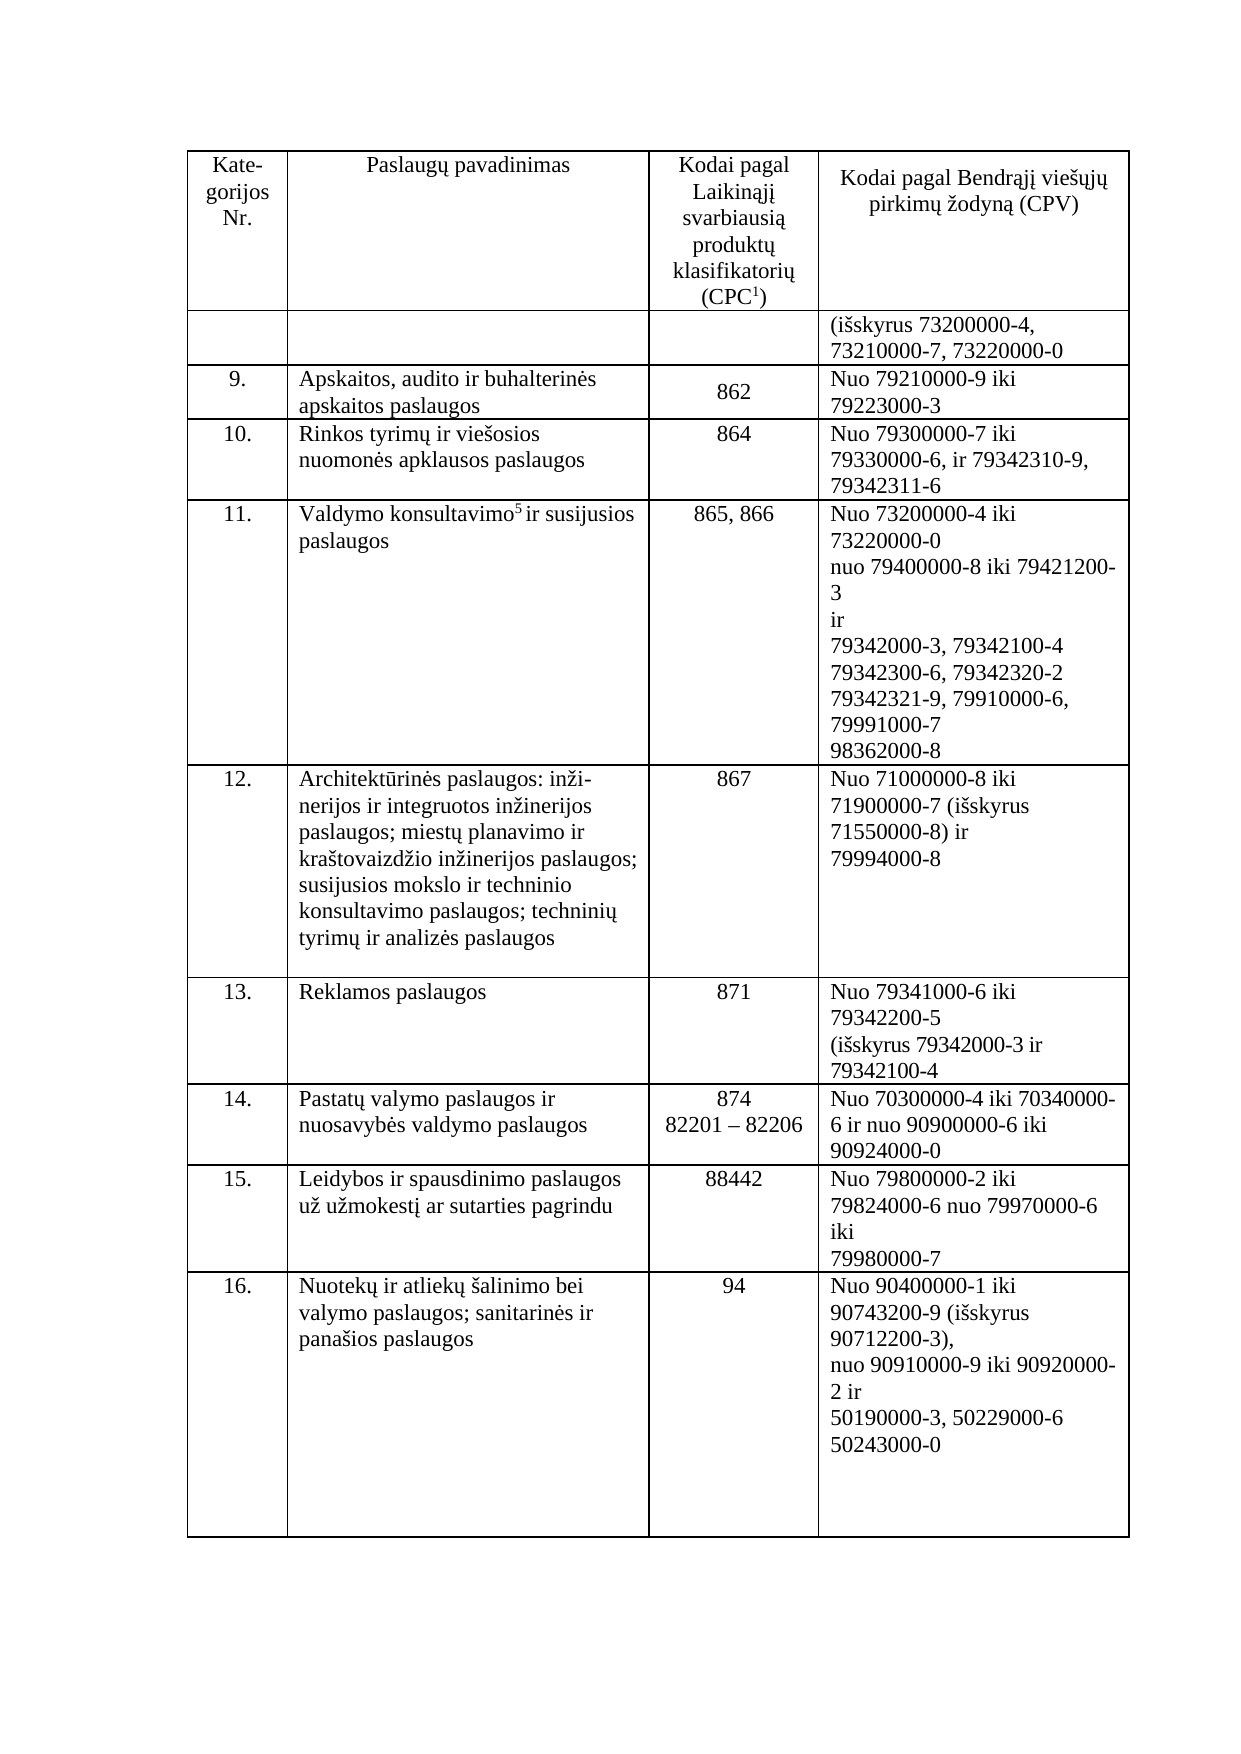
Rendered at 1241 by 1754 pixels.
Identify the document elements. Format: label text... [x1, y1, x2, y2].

table_cell Nuotekų ir atliekų šalinimo bei valymo paslaugos; sanitarinės ir panašios paslaugos [288, 1273, 648, 1536]
table_cell Rinkos tyrimų ir viešosios nuomonės apklausos paslaugos [288, 420, 648, 499]
table_cell 867 [650, 766, 818, 976]
table_cell 11. [188, 501, 287, 764]
table_cell Apskaitos, audito ir buhalterinės apskaitos paslaugos [288, 366, 648, 418]
table_header Kodai pagal Bendrąjį viešųjų pirkimų žodyną (CPV) [819, 152, 1128, 310]
table_cell [650, 311, 818, 364]
table_cell (išskyrus 73200000-4, 73210000-7, 73220000-0 [819, 311, 1128, 364]
table_header Paslaugų pavadinimas [288, 152, 648, 310]
table_cell 13. [188, 978, 287, 1083]
table_cell Architektūrinės paslaugos: inži­nerijos ir integruotos inžinerijos paslaugos; miestų planavimo ir kraštovaizdžio inžinerijos paslau­gos; susijusios mokslo ir techni­nio konsultavimo paslaugos; techninių tyrimų ir analizės paslaugos [288, 766, 648, 976]
table_cell 88442 [650, 1166, 818, 1271]
table_cell 871 [650, 978, 818, 1083]
table_cell Nuo 79341000-6 iki 79342200-5 (išskyrus 79342000-3 ir 79342100-4 [819, 978, 1128, 1083]
table_cell Nuo 71000000-8 iki 71900000-7 (išskyrus 71550000-8) ir 79994000-8 [819, 766, 1128, 976]
table_cell 15. [188, 1166, 287, 1271]
table_cell 9. [188, 366, 287, 418]
table_cell 14. [188, 1085, 287, 1164]
table_cell Pastatų valymo paslaugos ir nuosavybės valdymo paslaugos [288, 1085, 648, 1164]
table_cell [188, 311, 287, 364]
table_cell Nuo 79300000-7 iki 79330000-6, ir 79342310-9, 79342311-6 [819, 420, 1128, 499]
table_cell Nuo 79800000-2 iki 79824000-6 nuo 79970000-6 iki 79980000-7 [819, 1166, 1128, 1271]
table_cell 94 [650, 1273, 818, 1536]
table_header Kate-gorijos Nr. [188, 152, 287, 310]
table_cell 864 [650, 420, 818, 499]
table_cell Reklamos paslaugos [288, 978, 648, 1083]
table_cell Nuo 73200000-4 iki 73220000-0 nuo 79400000-8 iki 79421200-3 ir 79342000-3, 79342100-4 79342300-6, 79342320-2 79342321-9, 79910000-6, 79991000-7 98362000-8 [819, 501, 1128, 764]
table_cell Nuo 79210000-9 iki 79223000-3 [819, 366, 1128, 418]
table_cell 874 82201 – 82206 [650, 1085, 818, 1164]
table_cell Valdymo konsultavimo5 ir susijusios paslaugos [288, 501, 648, 764]
table_cell 10. [188, 420, 287, 499]
table_cell Nuo 90400000-1 iki 90743200-9 (išskyrus 90712200-3), nuo 90910000-9 iki 90920000-2 ir 50190000-3, 50229000-6 50243000-0 [819, 1273, 1128, 1536]
table_cell 16. [188, 1273, 287, 1536]
table_cell Leidybos ir spausdinimo paslaugos už užmokestį ar sutarties pagrindu [288, 1166, 648, 1271]
table_cell [288, 311, 648, 364]
table_cell 12. [188, 766, 287, 976]
table_header Kodai pagal Laikinąjį svarbiausią produktų klasifikatorių (CPC1) [650, 152, 818, 310]
table_cell 862 [650, 366, 818, 418]
table_cell 865, 866 [650, 501, 818, 764]
table_cell Nuo 70300000-4 iki 70340000-6 ir nuo 90900000-6 iki 90924000-0 [819, 1085, 1128, 1164]
